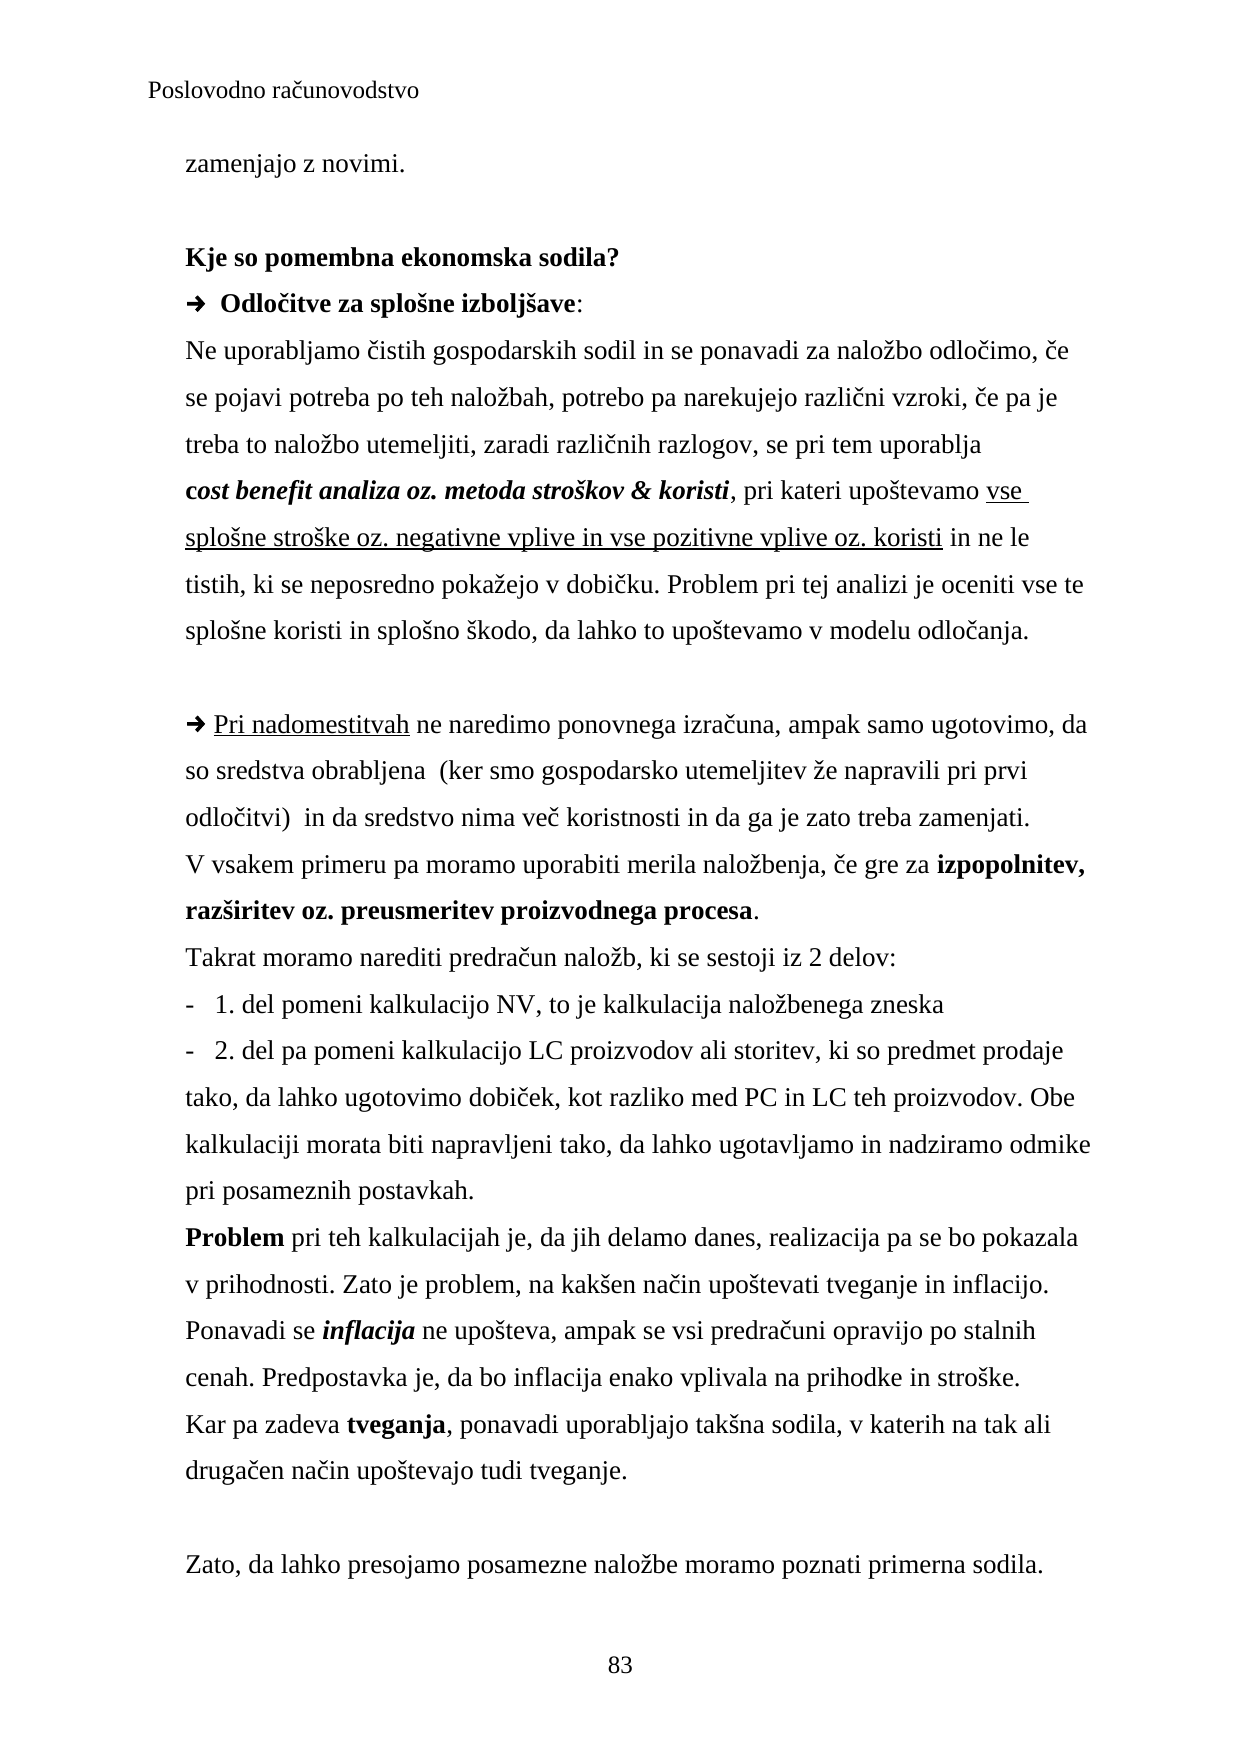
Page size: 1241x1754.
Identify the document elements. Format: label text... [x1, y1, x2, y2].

list zamenjajo z novimi. Kje so pomembna ekonomska sodila?  Odločitve za splošne izboljšave: Ne uporabljamo čistih gospodarskih sodil in se ponavadi za naložbo odločimo, če se pojavi potreba po teh naložbah, potrebo pa narekujejo različni vzroki, če pa je treba to naložbo utemeljiti, zaradi različnih razlogov, se pri tem uporablja cost benefit analiza oz. metoda stroškov & koristi, pri kateri upoštevamo vse splošne stroške oz. negativne vplive in vse pozitivne vplive oz. koristi in ne le tistih, ki se neposredno pokažejo v dobičku. Problem pri tej analizi je oceniti vse te splošne koristi in splošno škodo, da lahko to upoštevamo v modelu odločanja.  Pri nadomestitvah ne naredimo ponovnega izračuna, ampak samo ugotovimo, da so sredstva obrabljena (ker smo gospodarsko utemeljitev že napravili pri prvi odločitvi) in da sredstvo nima več koristnosti in da ga je zato treba zamenjati. V vsakem primeru pa moramo uporabiti merila naložbenja, če gre za izpopolnitev, razširitev oz. preusmeritev proizvodnega procesa. Takrat moramo narediti predračun naložb, ki se sestoji iz 2 delov: - 1. del pomeni kalkulacijo NV, to je kalkulacija naložbenega zneska - 2. del pa pomeni kalkulacijo LC proizvodov ali storitev, ki so predmet prodaje tako, da lahko ugotovimo dobiček, kot razliko med PC in LC teh proizvodov. Obe kalkulaciji morata biti napravljeni tako, da lahko ugotavljamo in nadziramo odmike pri posameznih postavkah. Problem pri teh kalkulacijah je, da jih delamo danes, realizacija pa se bo pokazala v prihodnosti. Zato je problem, na kakšen način upoštevati tveganje in inflacijo. Ponavadi se inflacija ne upošteva, ampak se vsi predračuni opravijo po stalnih cenah. Predpostavka je, da bo inflacija enako vplivala na prihodke in stroške. Kar pa zadeva tveganja, ponavadi uporabljajo takšna sodila, v katerih na tak ali drugačen način upoštevajo tudi tveganje. Zato, da lahko presojamo posamezne naložbe moramo poznati primerna sodila. [148, 148, 1093, 1579]
